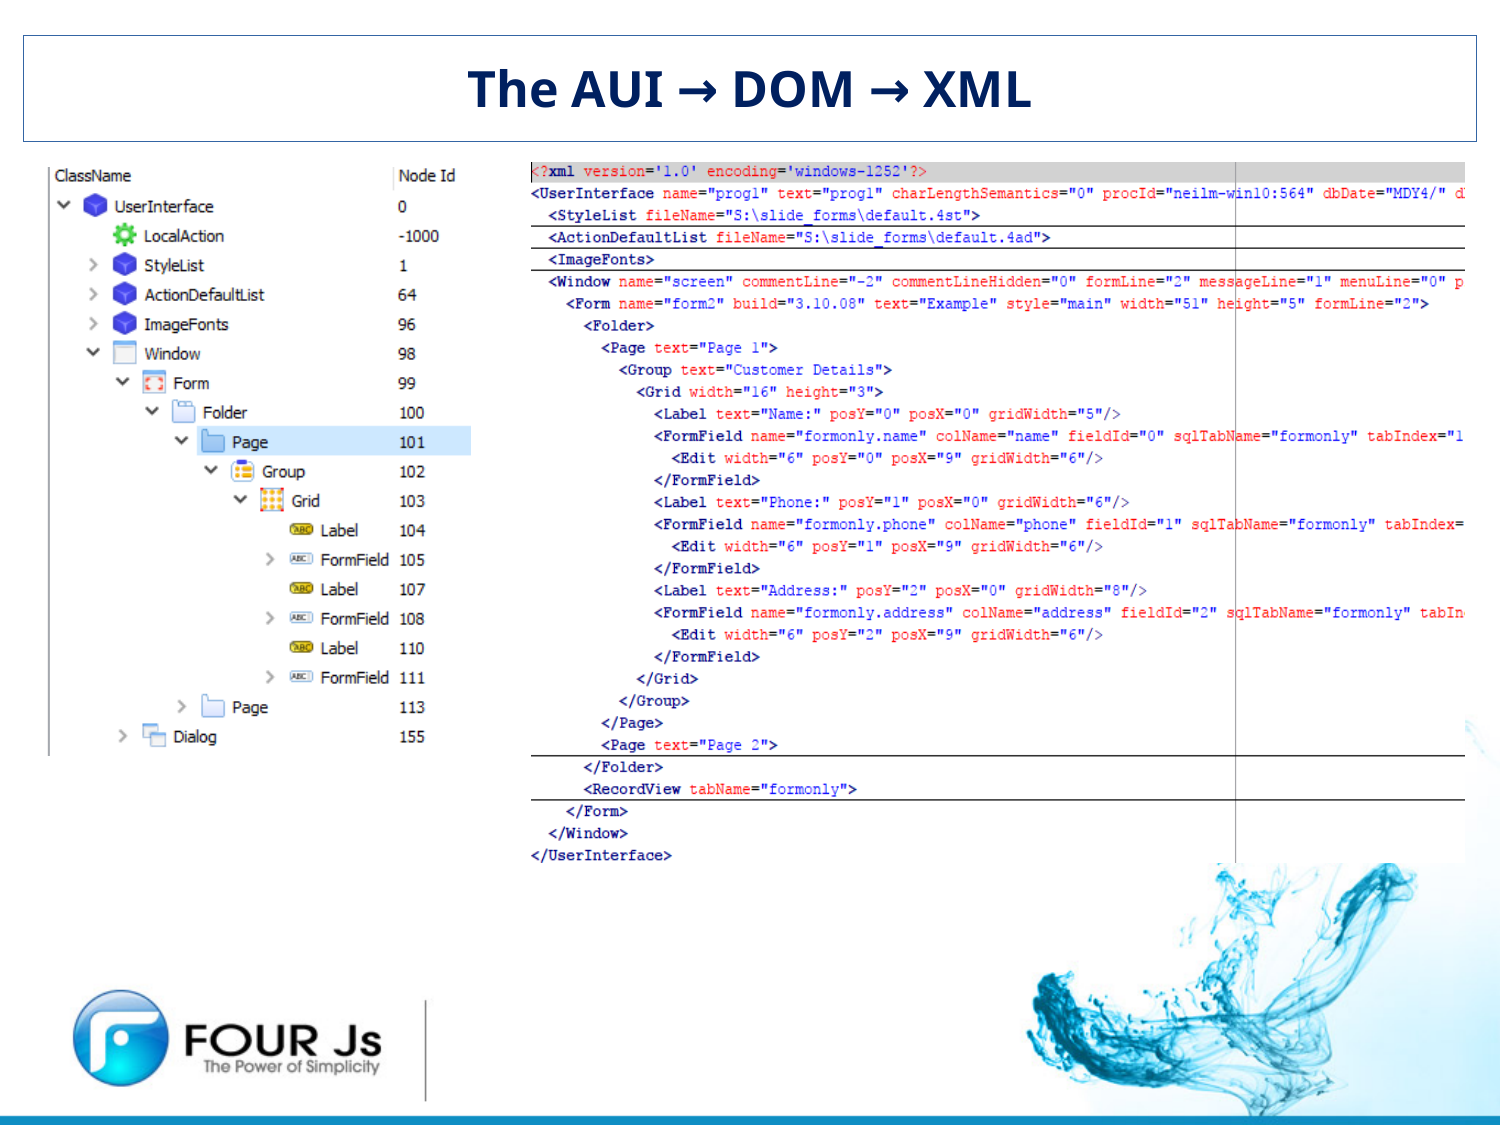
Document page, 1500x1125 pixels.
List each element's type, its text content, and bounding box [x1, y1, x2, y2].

picture [0, 0, 1500, 1117]
title The AUI → DOM → XML [23, 35, 1477, 142]
